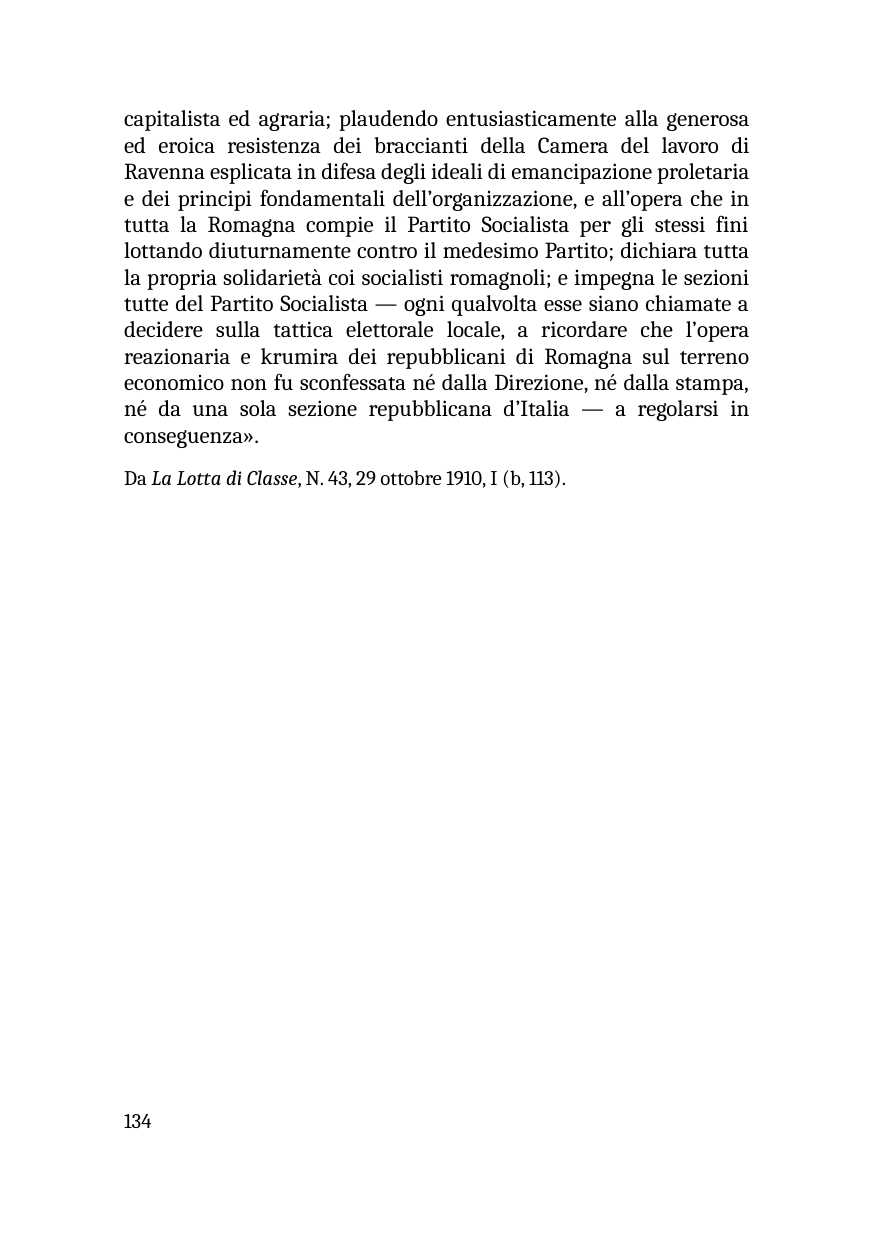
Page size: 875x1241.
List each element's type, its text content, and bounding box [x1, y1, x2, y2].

text Da La Lotta di Classe, N. 43, 29 ottobre 1910, I (b, 113). [124, 467, 750, 491]
text capitalista ed agraria; plaudendo entusiasticamente alla generosa ed eroica resistenza dei braccianti della Camera del lavoro di Ravenna esplicata in difesa degli ideali di emancipazione proletaria e dei principi fondamentali dell’organizzazione, e all’opera che in tutta la Romagna compie il Partito Socialista per gli stessi fini lottando diuturnamente contro il medesimo Partito; dichiara tutta la propria solidarietà coi socialisti romagnoli; e impegna le sezioni tutte del Partito Socialista — ogni qualvolta esse siano chiamate a decidere sulla tattica elettorale locale, a ricordare che l’opera reazionaria e krumira dei repubblicani di Romagna sul terreno economico non fu sconfessata né dalla Direzione, né dalla stampa, né da una sola sezione repubblicana d’Italia — a regolarsi in conseguenza». [124, 106, 750, 449]
